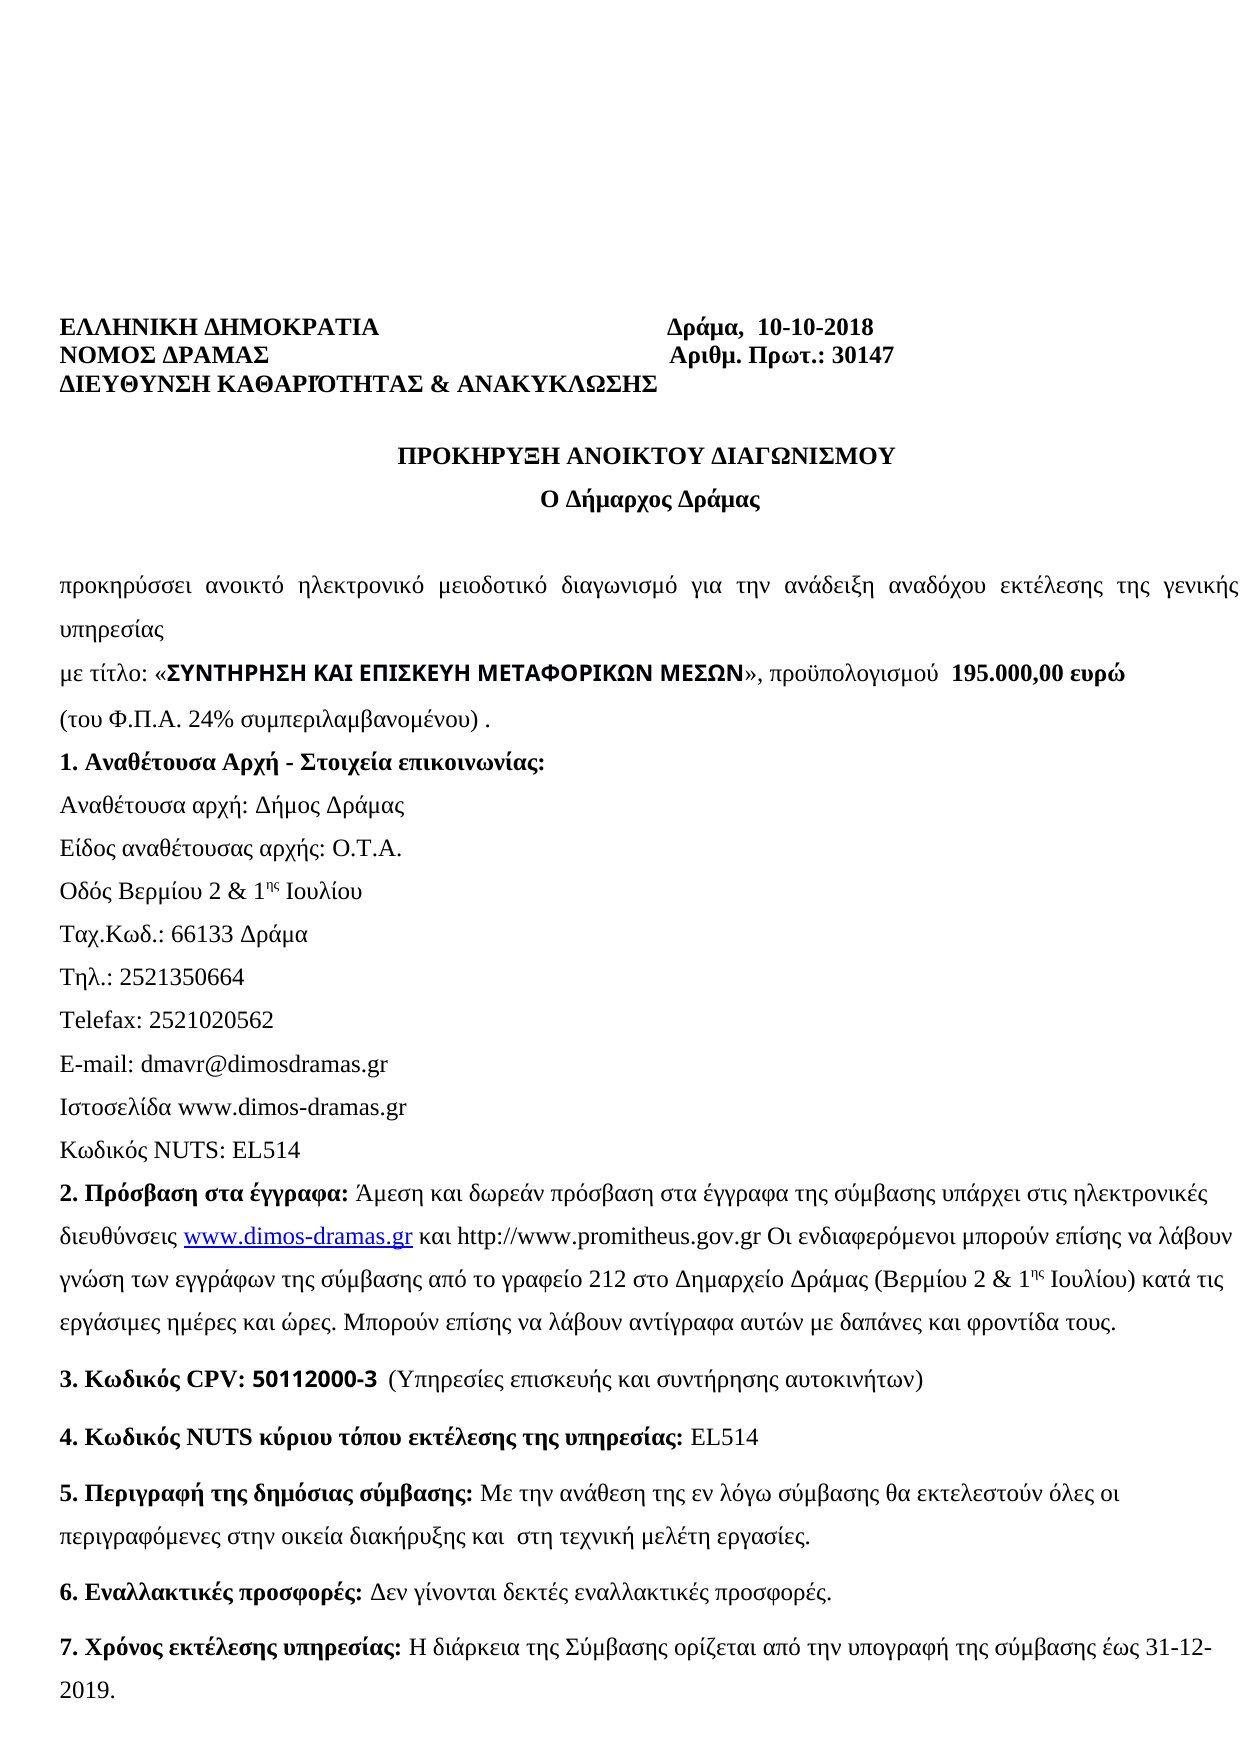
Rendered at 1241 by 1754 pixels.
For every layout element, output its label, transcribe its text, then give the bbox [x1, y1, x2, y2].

text ΠΡΟΚΗΡΥΞΗ ΑΝΟΙΚΤΟΥ ΔΙΑΓΩΝΙΣΜΟΥ [59, 441, 1240, 470]
text Ο Δήμαρχος Δράμας [59, 484, 1240, 513]
text (του Φ.Π.Α. 24% συμπεριλαμβανομένου) . [59, 704, 1240, 732]
text 1. Αναθέτουσα Αρχή - Στοιχεία επικοινωνίας: [59, 747, 1240, 776]
text προκηρύσσει ανοικτό ηλεκτρονικό μειοδοτικό διαγωνισμό για την ανάδειξη αναδόχου εκτέλεσης της γενικής υπηρεσίας [59, 571, 1240, 642]
text 4. Κωδικός NUTS κύριου τόπου εκτέλεσης της υπηρεσίας: EL514 [59, 1422, 1240, 1451]
text 2. Πρόσβαση στα έγγραφα: Άμεση και δωρεάν πρόσβαση στα έγγραφα της σύμβασης υπάρχει στις ηλεκτρονικές διευθύνσεις www.dimos-dramas.gr και http://www.promitheus.gov.gr Οι ενδιαφερόμενοι μπορούν επίσης να λάβουν γνώση των εγγράφων της σύμβασης από το γραφείο 212 στο Δημαρχείο Δράμας (Βερμίου 2 & 1ης Ιουλίου) κατά τις εργάσιμες ημέρες και ώρες. Μπορούν επίσης να λάβουν αντίγραφα αυτών με δαπάνες και φροντίδα τους. [59, 1178, 1240, 1336]
text Αναθέτουσα αρχή: Δήμος Δράμας [59, 790, 1240, 819]
text E-mail: dmavr@dimosdramas.gr [59, 1049, 1240, 1077]
text ΕΛΛΗΝΙΚΗ ΔΗΜΟΚΡΑΤΙΑ Δράμα, 10-10-2018 [59, 312, 1240, 341]
text Οδός Βερμίου 2 & 1ης Ιουλίου [59, 876, 1240, 905]
text ΝΟΜΟΣ ΔΡΑΜΑΣ Αριθμ. Πρωτ.: 30147 [59, 341, 1240, 369]
text Ταχ.Κωδ.: 66133 Δράμα [59, 919, 1240, 948]
text ΔΙΕΥΘΥΝΣΗ ΚΑΘΑΡΙΌΤΗΤΑΣ & ΑΝΑΚΥΚΛΩΣΗΣ [59, 369, 1240, 398]
text Τηλ.: 2521350664 [59, 962, 1240, 991]
text Κωδικός NUTS: EL514 [59, 1135, 1240, 1164]
text Ιστοσελίδα www.dimos-dramas.gr [59, 1092, 1240, 1121]
text Είδος αναθέτουσας αρχής: Ο.Τ.Α. [59, 833, 1240, 862]
text με τίτλο: «ΣΥΝΤΗΡΗΣΗ ΚΑΙ ΕΠΙΣΚΕΥΗ ΜΕΤΑΦΟΡΙΚΩΝ ΜΕΣΩΝ», προϋπολογισμού 195.000,00 ευρώ [59, 657, 1240, 688]
text 5. Περιγραφή της δημόσιας σύμβασης: Με την ανάθεση της εν λόγω σύμβασης θα εκτελεστούν όλες οι περιγραφόμενες στην οικεία διακήρυξης και στη τεχνική μελέτη εργασίες. [59, 1478, 1240, 1550]
text 7. Χρόνος εκτέλεσης υπηρεσίας: Η διάρκεια της Σύμβασης ορίζεται από την υπογραφή της σύμβασης έως 31-12-2019. [59, 1632, 1240, 1704]
text 6. Εναλλακτικές προσφορές: Δεν γίνονται δεκτές εναλλακτικές προσφορές. [59, 1577, 1240, 1606]
text Telefax: 2521020562 [59, 1006, 1240, 1034]
text 3. Κωδικός CPV: 50112000-3 (Υπηρεσίες επισκευής και συντήρησης αυτοκινήτων) [59, 1363, 1240, 1394]
